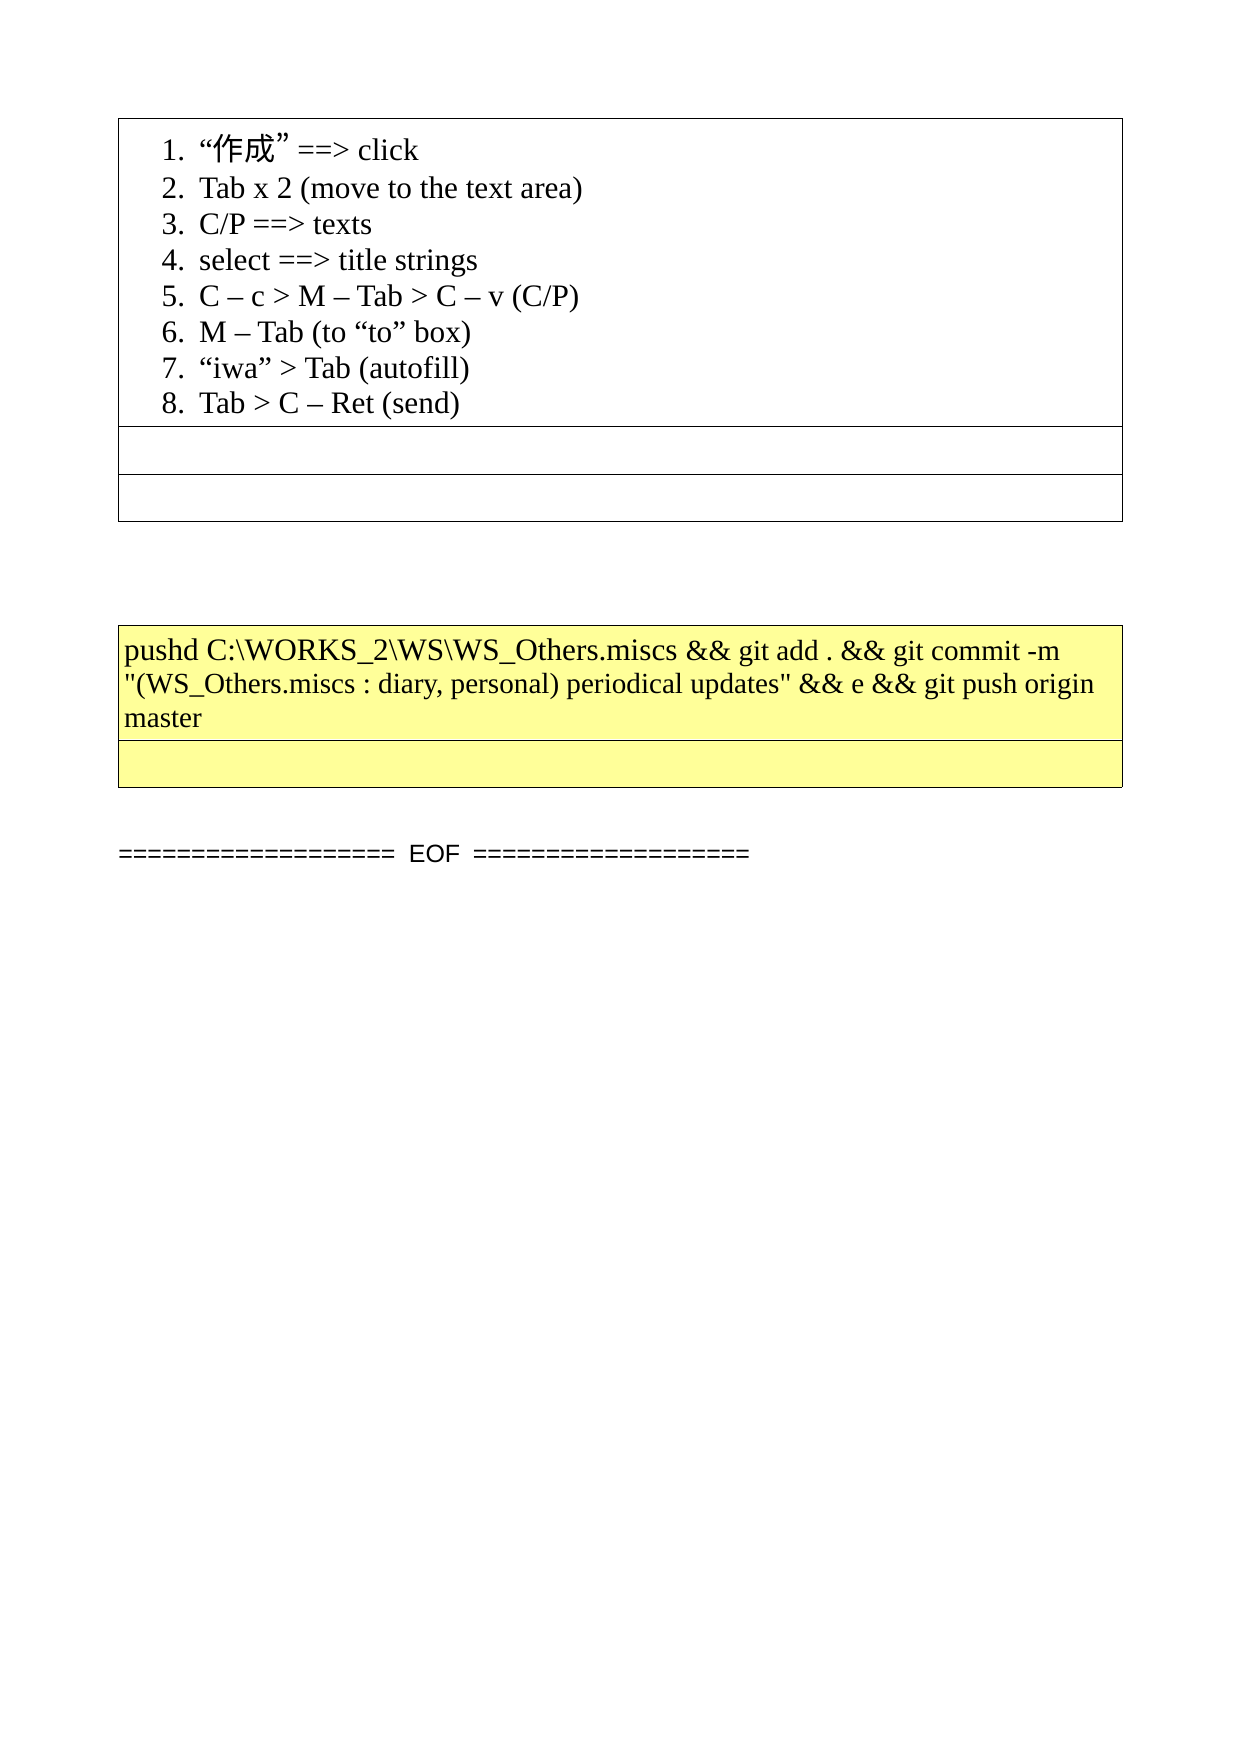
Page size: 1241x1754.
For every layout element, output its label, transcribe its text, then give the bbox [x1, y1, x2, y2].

table_header pushd C:\WORKS_2\WS\WS_Others.miscs && git add . && git commit -m "(WS_Others.miscs : diary, personal) periodical updates" && e && git push origin master [119, 626, 1122, 739]
table_header “作成” ==> click Tab x 2 (move to the text area) C/P ==> texts select ==> title strings C – c > M – Tab > C – v (C/P) M – Tab (to “to” box) “iwa” > Tab (autofill) Tab > C – Ret (send) [119, 119, 1122, 426]
table_cell [119, 741, 1122, 787]
table_cell [119, 427, 1122, 474]
table_cell [119, 475, 1122, 521]
text =================== EOF =================== [118, 839, 1122, 868]
